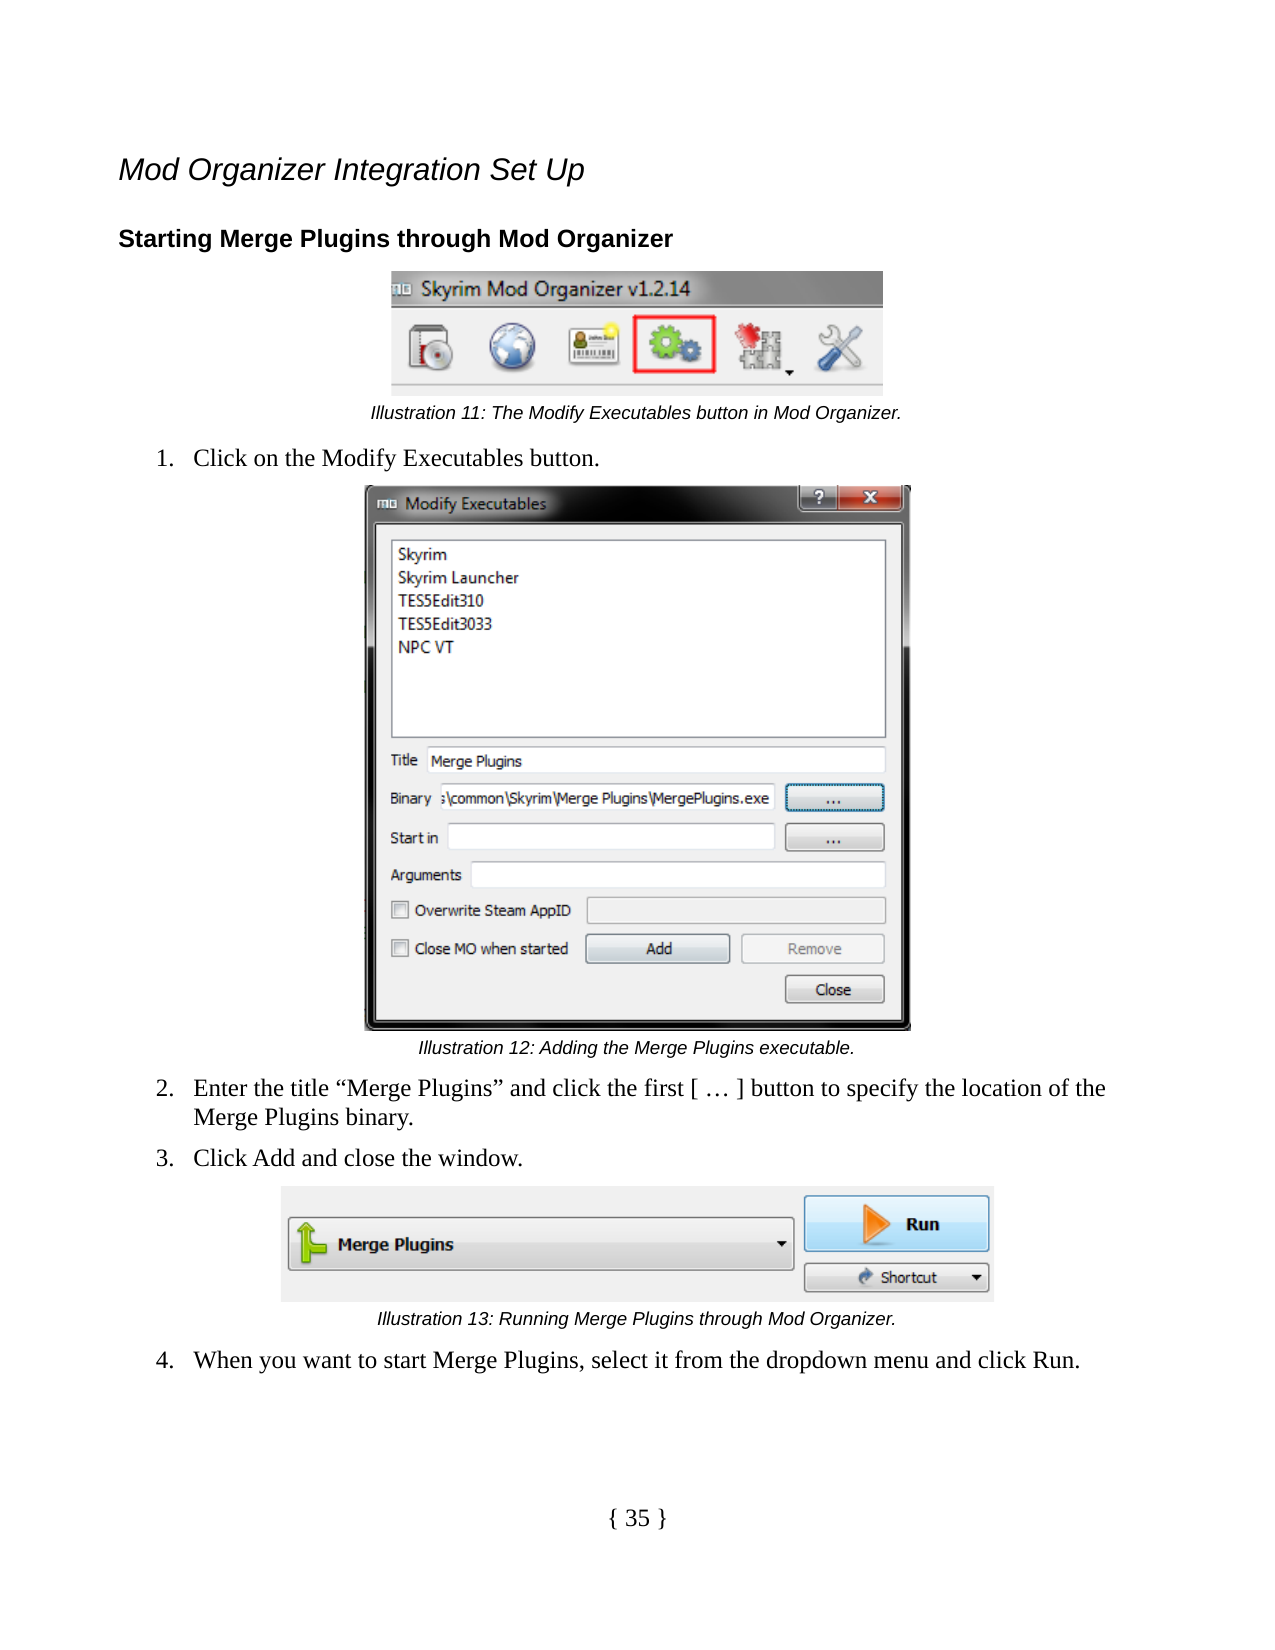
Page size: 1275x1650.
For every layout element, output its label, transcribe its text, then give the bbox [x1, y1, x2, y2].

list Illustration 12: Adding the Merge Plugins executable. [362, 497, 913, 1058]
list Illustration 11: The Modify Executables button in Mod Organizer. [367, 283, 907, 423]
picture [391, 271, 883, 396]
list Illustration 13: Running Merge Plugins through Mod Organizer. [272, 1302, 1003, 1329]
picture [364, 485, 911, 1031]
subtitle Starting Merge Plugins through Mod Organizer [118, 224, 1157, 253]
list When you want to start Merge Plugins, select it from the dropdown menu and click Run. [156, 1302, 1157, 1374]
subtitle Mod Organizer Integration Set Up [118, 151, 1157, 187]
picture [280, 1186, 995, 1302]
list Click on the Modify Executables button. [156, 396, 1157, 472]
list Click Add and close the window. [156, 1143, 1157, 1172]
list Enter the title “Merge Plugins” and click the first [ … ] button to specify the location of the Merge Plugins binary. [156, 1031, 1157, 1131]
